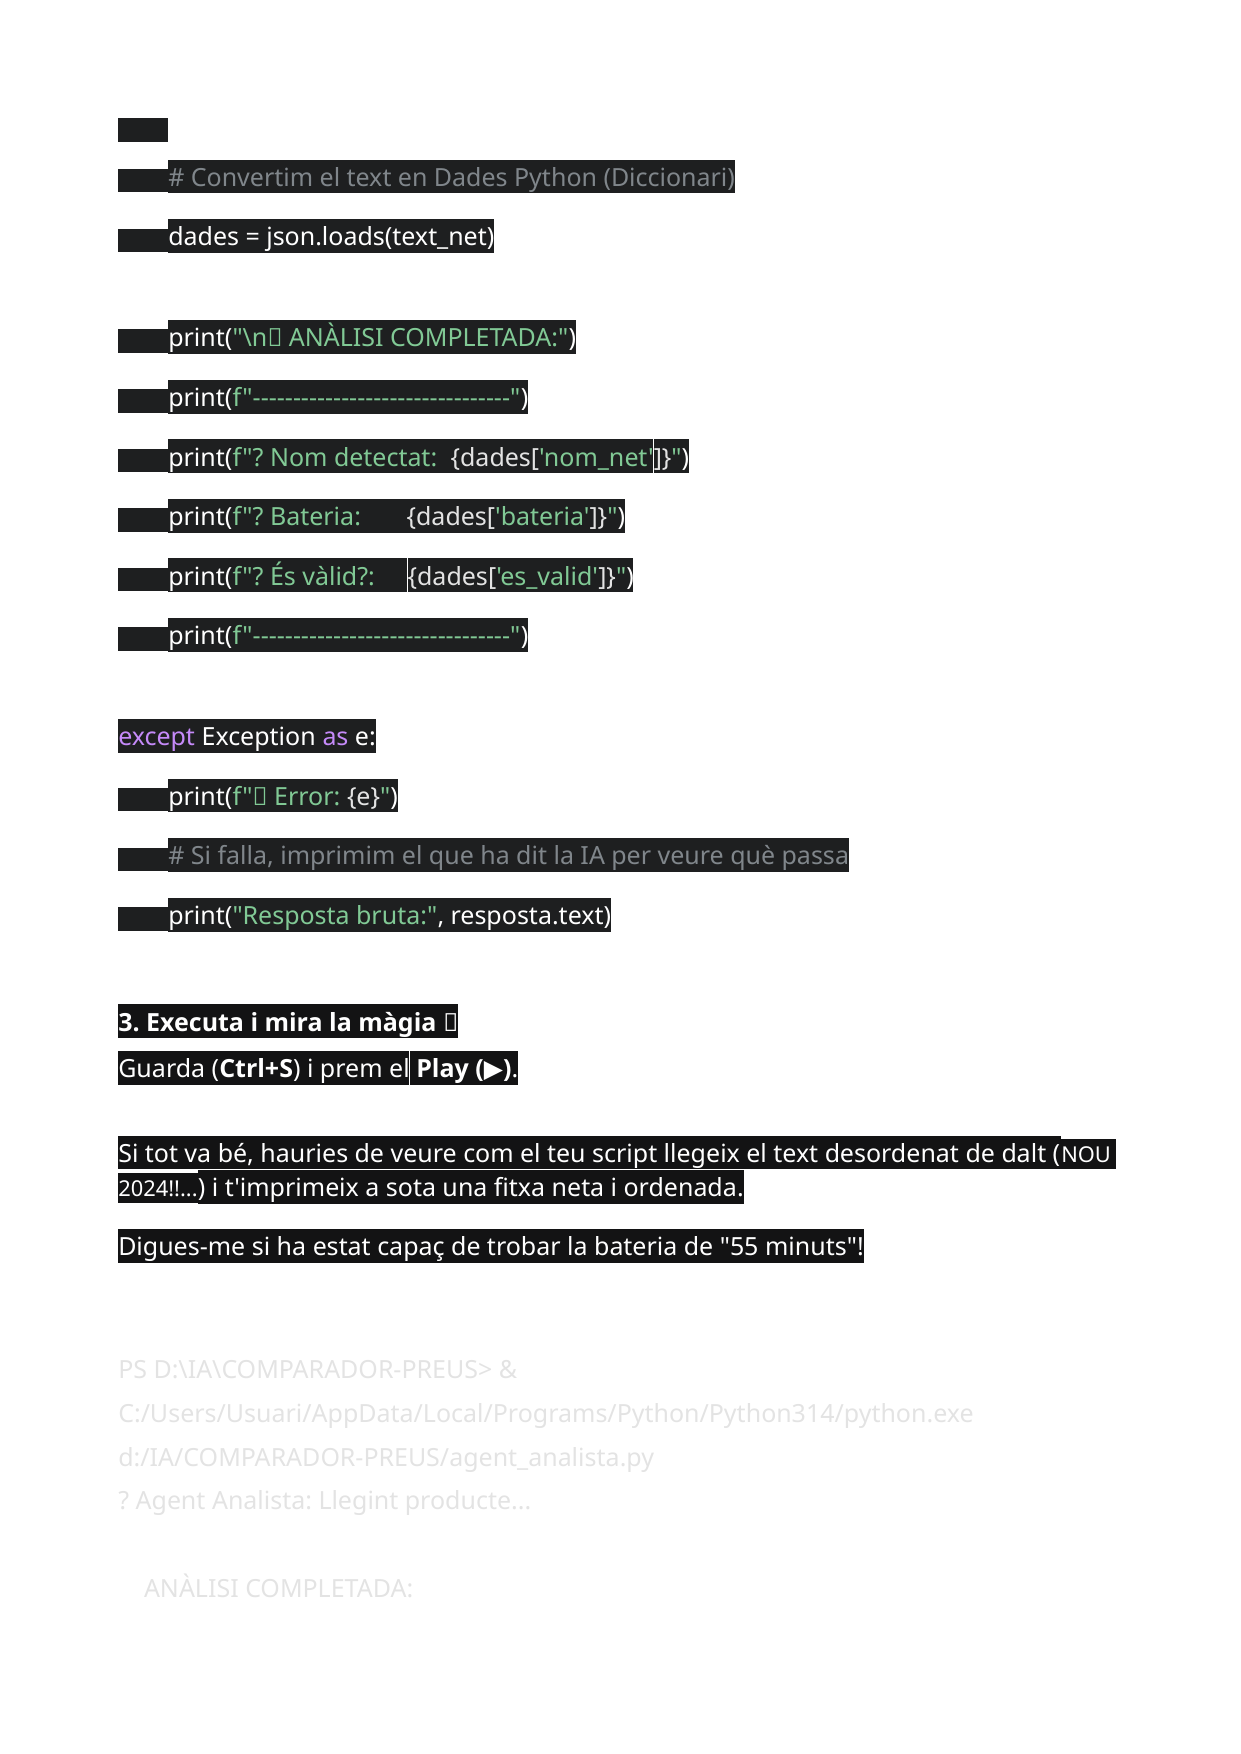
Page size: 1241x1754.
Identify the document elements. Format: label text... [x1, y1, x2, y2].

text Digues-me si ha estat capaç de trobar la bateria de "55 minuts"! [118, 1229, 1122, 1263]
text except Exception as e: [118, 719, 1122, 753]
text print(f"? Nom detectat: {dades['nom_net']}") [118, 439, 1122, 473]
text ? Agent Analista: Llegint producte... [118, 1473, 1122, 1517]
text print(f"--------------------------------") [118, 379, 1122, 414]
text # Si falla, imprimim el que ha dit la IA per veure què passa [118, 838, 1122, 872]
text print(f"? És vàlid?: {dades['es_valid']}") [118, 558, 1122, 592]
text ✅ ANÀLISI COMPLETADA: [118, 1561, 1122, 1604]
text Si tot va bé, hauries de veure com el teu script llegeix el text desordenat de dalt (NOU 2024!!...) i t'imprimeix a sota una fitxa neta i ordenada. [118, 1136, 1122, 1204]
text Guarda (Ctrl+S) i prem el Play (▶️). [118, 1051, 1122, 1085]
text PS D:\IA\COMPARADOR-PREUS> & C:/Users/Usuari/AppData/Local/Programs/Python/Python314/python.exe d:/IA/COMPARADOR-PREUS/agent_analista.py [118, 1342, 1122, 1473]
text print(f"❌ Error: {e}") [118, 778, 1122, 812]
text print("Resposta bruta:", resposta.text) [118, 898, 1122, 932]
text print(f"--------------------------------") [118, 618, 1122, 652]
text print(f"? Bateria: {dades['bateria']}") [118, 499, 1122, 533]
subtitle 3. Executa i mira la màgia ✨ [118, 1001, 1122, 1038]
text # Convertim el text en Dades Python (Diccionari) [118, 159, 1122, 193]
text dades = json.loads(text_net) [118, 219, 1122, 253]
text print("\n✅ ANÀLISI COMPLETADA:") [118, 320, 1122, 354]
